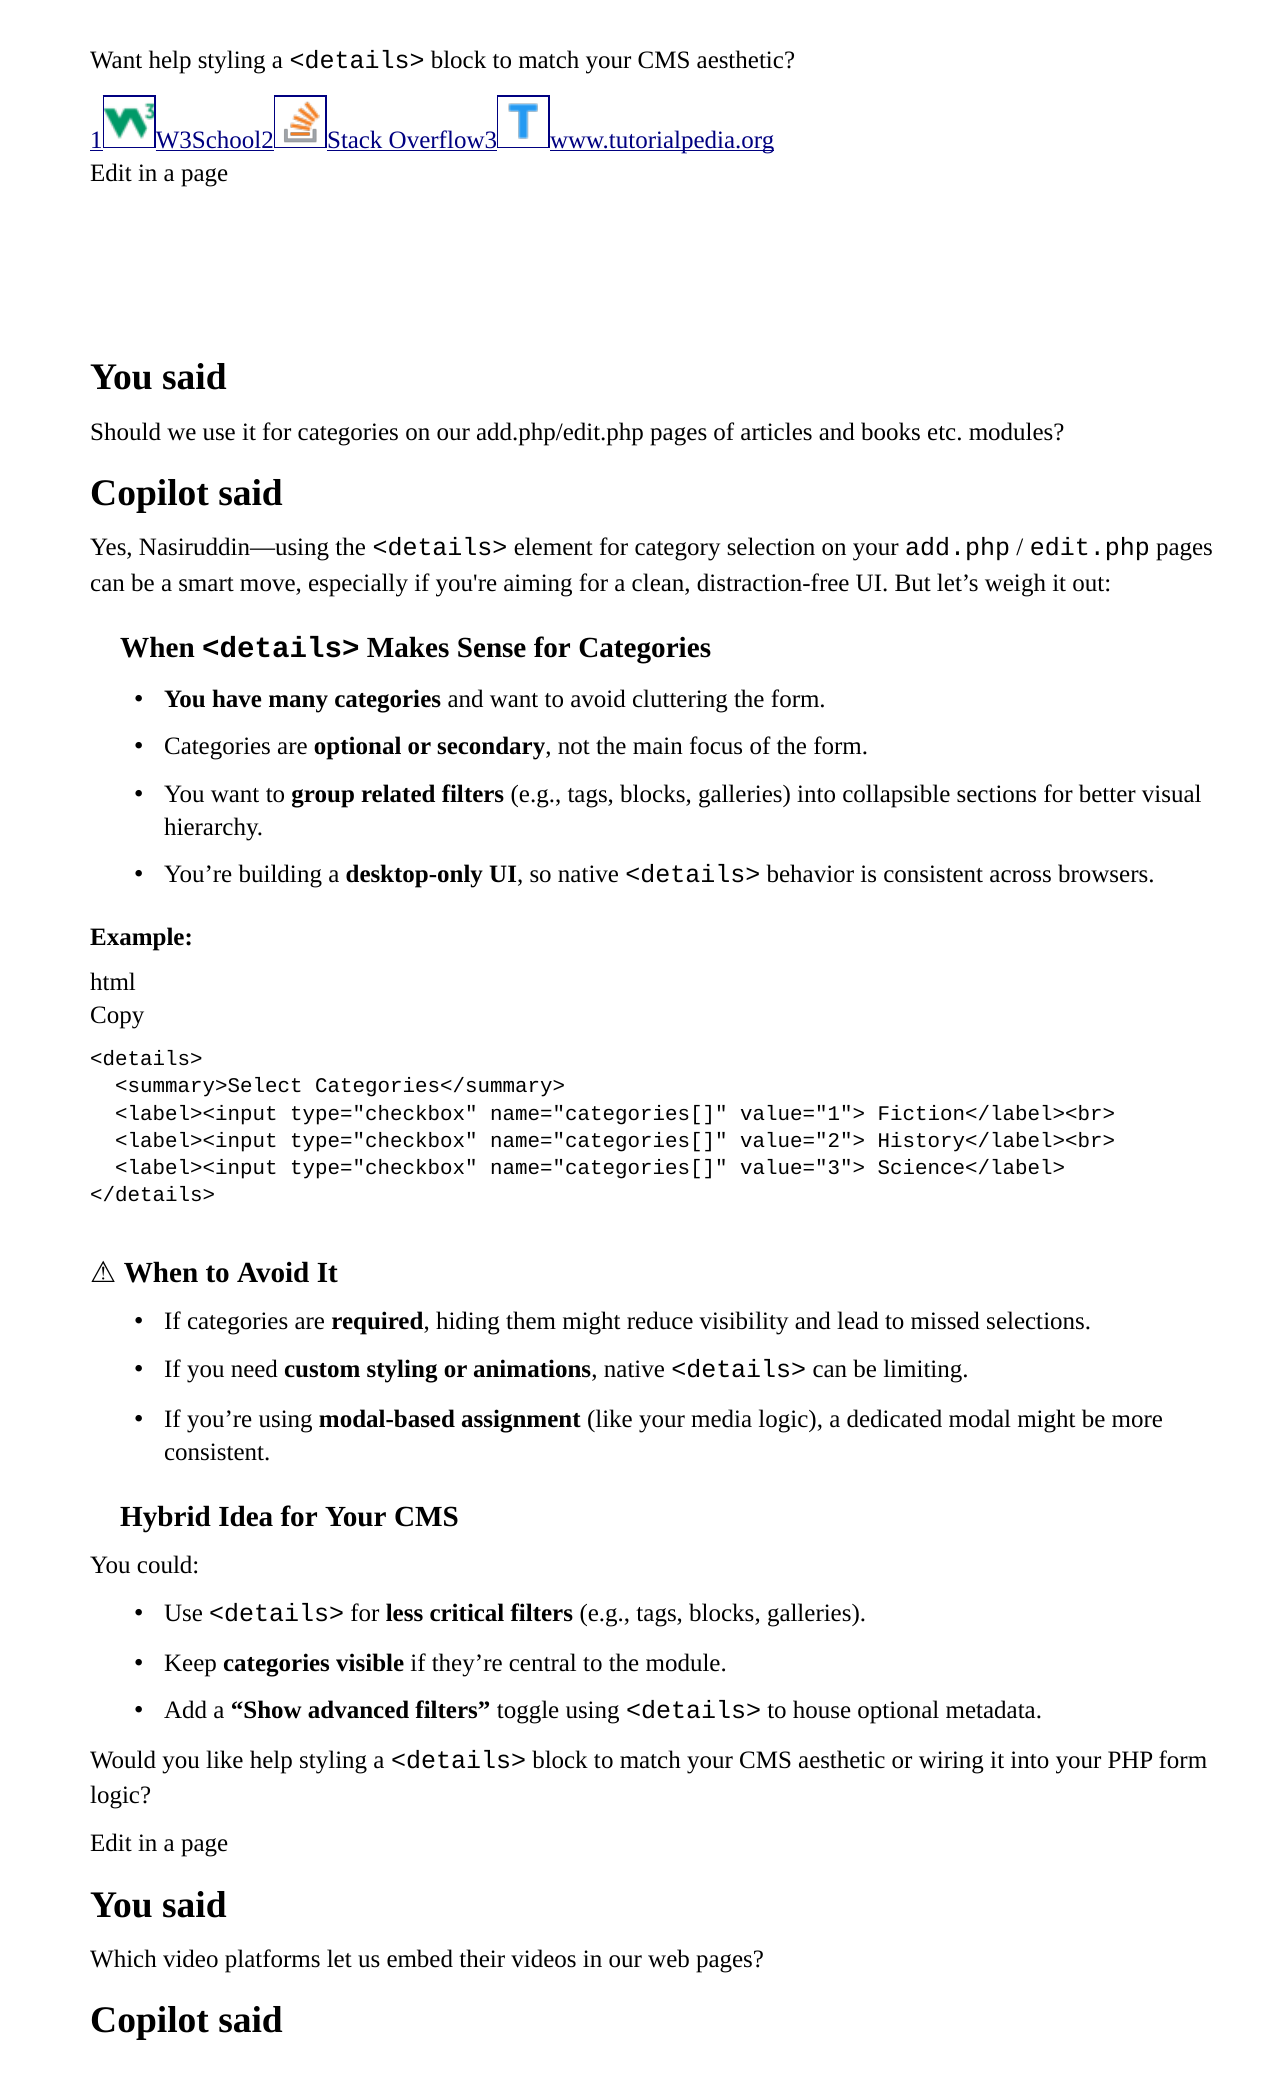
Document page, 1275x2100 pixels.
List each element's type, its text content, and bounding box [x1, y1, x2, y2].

list If categories are required, hiding them might reduce visibility and lead to missed selections. [134, 1306, 1230, 1335]
text Edit in a page [90, 1828, 1230, 1857]
text <label><input type="checkbox" name="categories[]" value="2"> History</label><br> [90, 1130, 1230, 1153]
subtitle Copilot said [90, 470, 1230, 513]
text You could: [90, 1550, 1230, 1579]
text <label><input type="checkbox" name="categories[]" value="1"> Fiction</label><br> [90, 1102, 1230, 1126]
list You have many categories and want to avoid cluttering the form. [134, 684, 1230, 712]
text html [90, 967, 1230, 996]
list Keep categories visible if they’re central to the module. [134, 1648, 1230, 1677]
subtitle 🧠 Hybrid Idea for Your CMS [90, 1499, 1230, 1533]
picture [498, 97, 548, 147]
list You’re building a desktop-only UI, so native <details> behavior is consistent across browsers. [134, 859, 1230, 890]
text <label><input type="checkbox" name="categories[]" value="3"> Science</label> [90, 1157, 1230, 1181]
picture [104, 97, 154, 147]
list Add a “Show advanced filters” toggle using <details> to house optional metadata. [134, 1695, 1230, 1726]
text <details> [90, 1048, 1230, 1072]
list If you’re using modal-based assignment (like your media logic), a dedicated modal might be more consistent. [134, 1404, 1230, 1466]
subtitle You said [90, 354, 1230, 398]
subtitle Copilot said [90, 1998, 1230, 2041]
text 1W3School2Stack Overflow3www.tutorialpedia.org [90, 95, 1230, 153]
picture [275, 97, 325, 147]
text Want help styling a <details> block to match your CMS aesthetic? [90, 45, 1230, 76]
list Use <details> for less critical filters (e.g., tags, blocks, galleries). [134, 1598, 1230, 1629]
text Should we use it for categories on our add.php/edit.php pages of articles and books etc. modules? [90, 417, 1230, 445]
text Copy [90, 1001, 1230, 1029]
text </details> [90, 1184, 1230, 1208]
text Which video platforms let us embed their videos in our web pages? [90, 1944, 1230, 1973]
text <summary>Select Categories</summary> [90, 1075, 1230, 1099]
subtitle ✅ When <details> Makes Sense for Categories [90, 630, 1230, 666]
text Yes, Nasiruddin—using the <details> element for category selection on your add.php / edit.php pages can be a smart move, especially if you're aiming for a clean, distraction-free UI. But let’s weigh it out: [90, 532, 1230, 596]
list You want to group related filters (e.g., tags, blocks, galleries) into collapsible sections for better visual hierarchy. [134, 779, 1230, 841]
text Would you like help styling a <details> block to match your CMS aesthetic or wiring it into your PHP form logic? [90, 1745, 1230, 1809]
subtitle Example: [90, 922, 1230, 951]
subtitle You said [90, 1882, 1230, 1925]
list Categories are optional or secondary, not the main focus of the form. [134, 731, 1230, 760]
list If you need custom styling or animations, native <details> can be limiting. [134, 1354, 1230, 1385]
text Edit in a page [90, 158, 1230, 187]
subtitle ⚠️ When to Avoid It [90, 1255, 1230, 1289]
